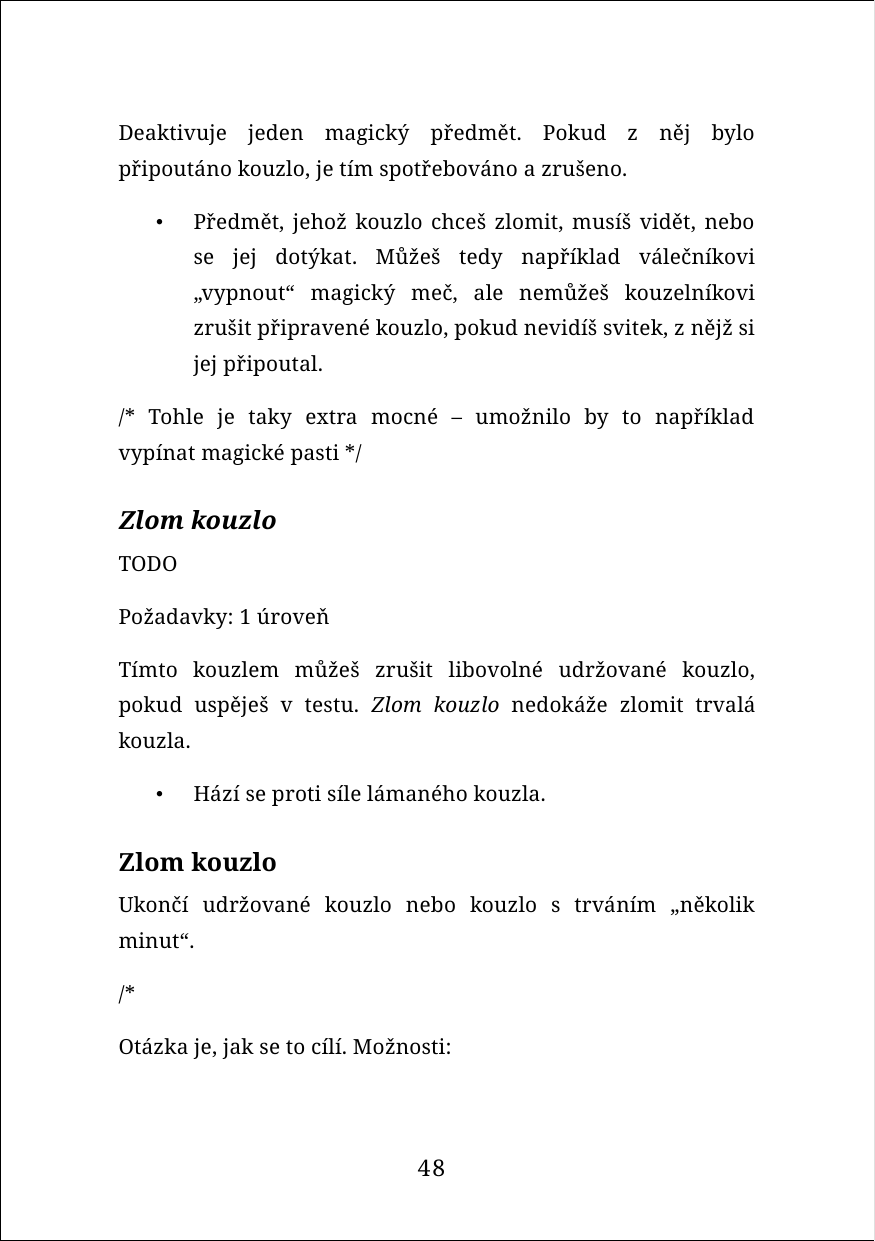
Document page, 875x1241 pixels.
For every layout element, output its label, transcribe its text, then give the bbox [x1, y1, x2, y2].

subtitle Zlom kouzlo [118, 844, 756, 878]
subtitle Zlom kouzlo [118, 503, 756, 537]
text /* Tohle je taky extra mocné – umožnilo by to například vypínat magické pasti */ [118, 402, 756, 466]
list Hází se proti síle lámaného kouzla. [156, 779, 756, 808]
text Požadavky: 1 úroveň [118, 602, 756, 630]
text /* [118, 979, 756, 1007]
text Tímto kouzlem můžeš zrušit libovolné udržované kouzlo, pokud uspěješ v testu. Zlom kouzlo nedokáže zlomit trvalá kouzla. [118, 655, 756, 754]
text TODO [118, 549, 756, 577]
text Otázka je, jak se to cílí. Možnosti: [118, 1032, 756, 1061]
text Deaktivuje jeden magický předmět. Pokud z něj bylo připoutáno kouzlo, je tím spotřebováno a zrušeno. [118, 118, 756, 182]
text Ukončí udržované kouzlo nebo kouzlo s trváním „několik minut“. [118, 890, 756, 954]
list Předmět, jehož kouzlo chceš zlomit, musíš vidět, nebo se jej dotýkat. Můžeš tedy například válečníkovi „vypnout“ magický meč, ale nemůžeš kouzelníkovi zrušit připravené kouzlo, pokud nevidíš svitek, z nějž si jej připoutal. [156, 207, 756, 377]
